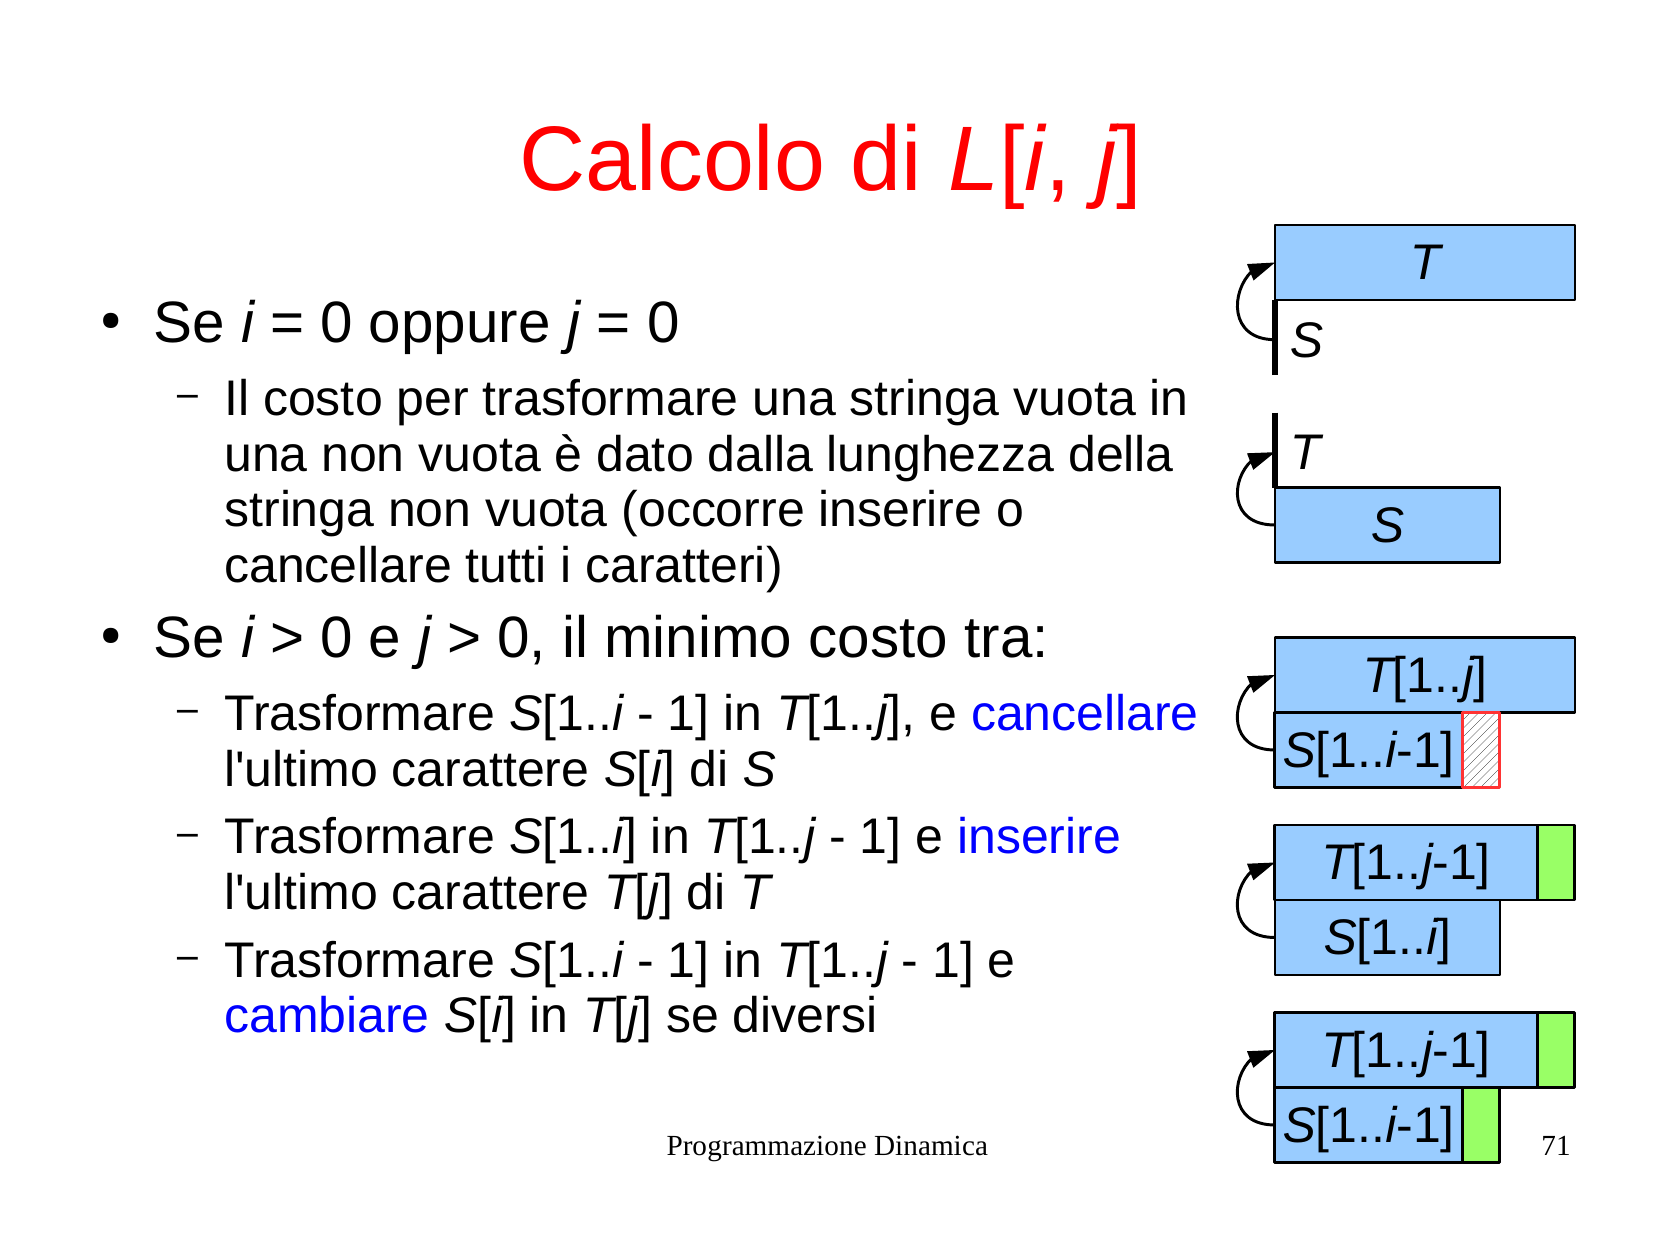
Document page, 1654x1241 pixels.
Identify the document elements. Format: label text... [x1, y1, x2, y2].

text_box [1462, 1087, 1500, 1163]
title Calcolo di L[i, j] [86, 55, 1576, 263]
list Se i = 0 oppure j = 0 Il costo per trasformare una stringa vuota in una non vuota è dato dalla lunghezza della stringa non vuota (occorre inserire o cancellare tutti i caratteri) Se i > 0 e j > 0, il minimo costo tra: Trasformare S[1..i - 1] in T[1..j], e cancellare l'ultimo carattere S[i] di S Trasformare S[1..i] in T[1..j - 1] e inserire l'ultimo carattere T[j] di T Trasformare S[1..i - 1] in T[1..j - 1] e cambiare S[i] in T[j] se diversi [82, 290, 1201, 1109]
text_box S[1..i] [1275, 901, 1501, 976]
text_box T [1275, 225, 1576, 301]
text_box [1537, 825, 1575, 901]
text_box T[1..j-1] [1274, 1012, 1537, 1088]
text_box S [1275, 487, 1501, 563]
text_box S [1275, 304, 1338, 376]
text_box T [1275, 416, 1336, 488]
text_box T[1..j] [1275, 637, 1576, 713]
text_box S[1..i-1] [1274, 1088, 1462, 1163]
text_box [1537, 1012, 1575, 1088]
text_box S[1..i-1] [1274, 712, 1462, 788]
text_box [1462, 712, 1500, 788]
text_box T[1..j-1] [1274, 825, 1537, 901]
